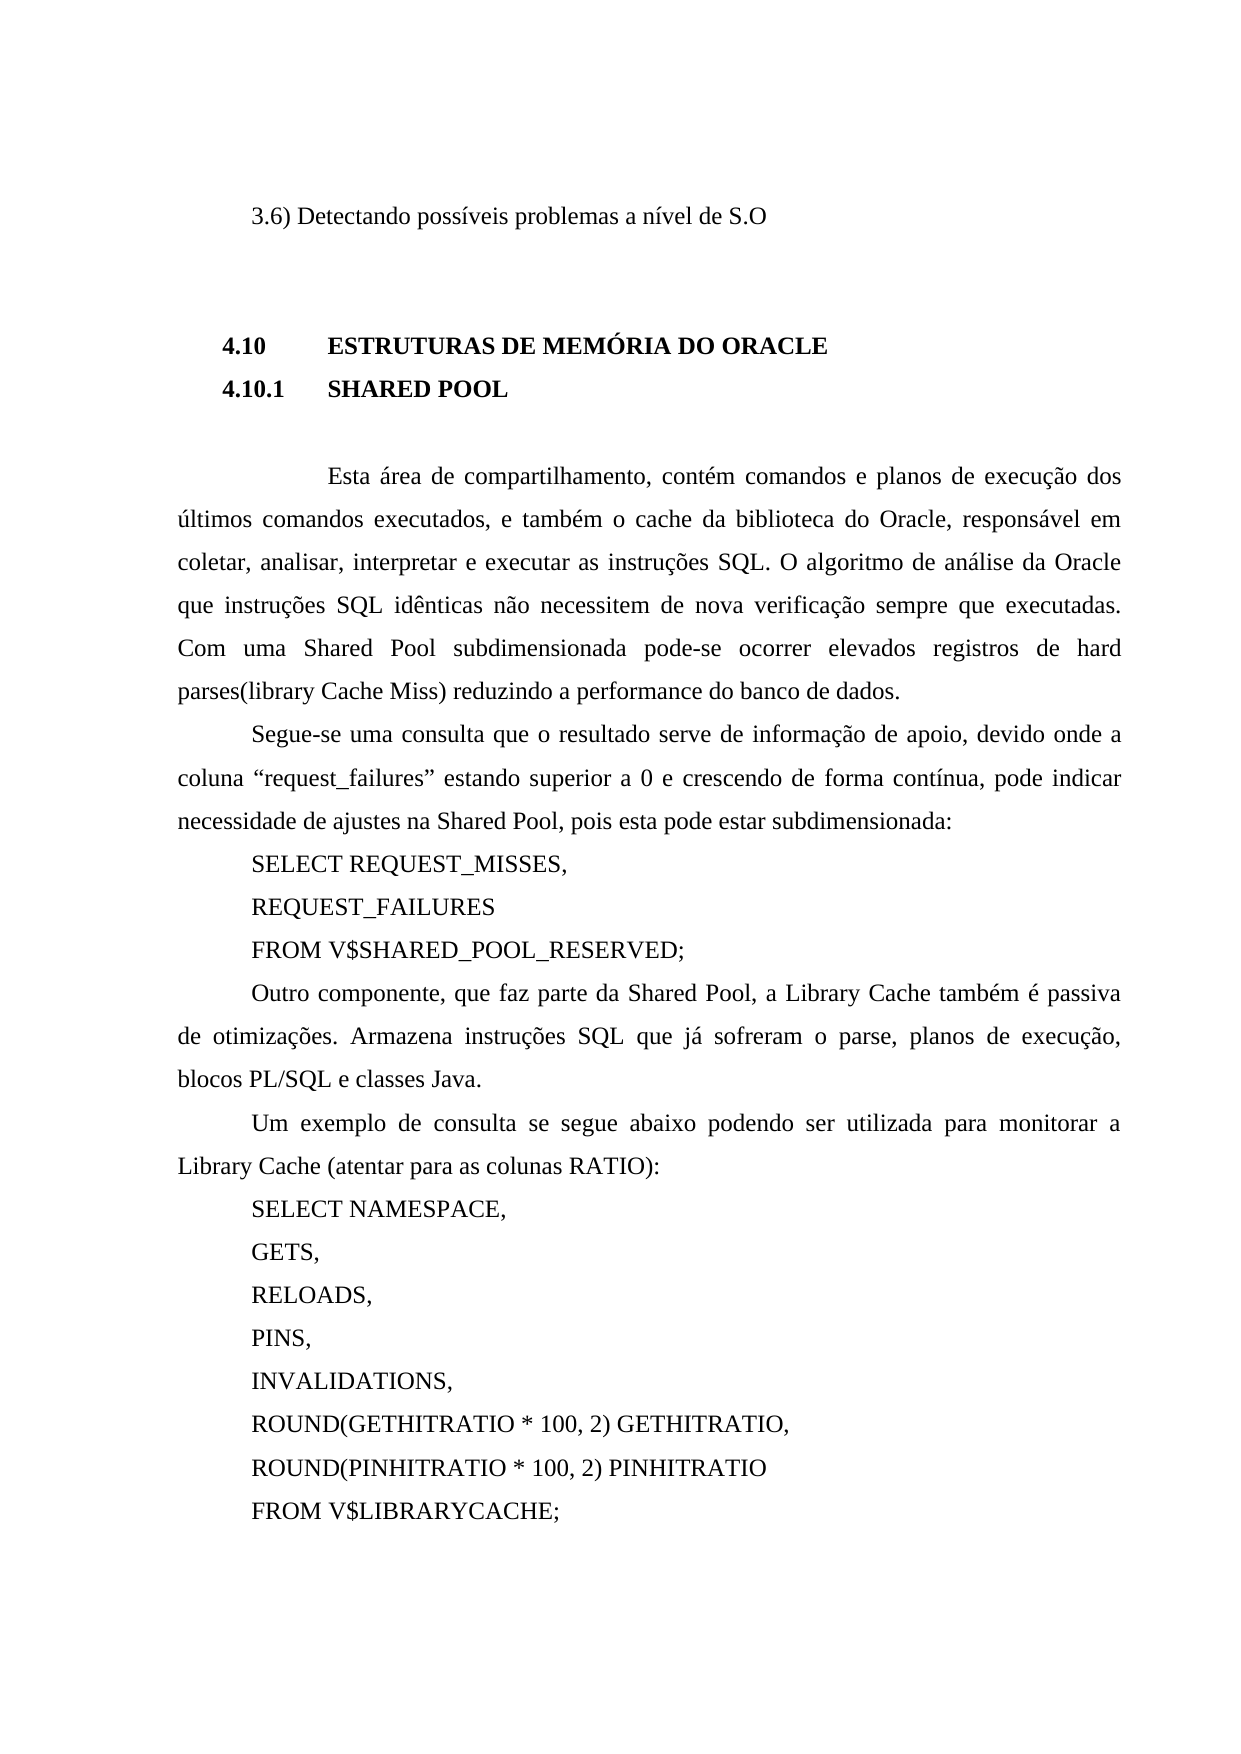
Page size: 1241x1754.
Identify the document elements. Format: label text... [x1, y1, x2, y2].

text 3.6) Detectando possíveis problemas a nível de S.O [177, 201, 1122, 230]
text FROM V$SHARED_POOL_RESERVED; [177, 935, 1122, 964]
subtitle SHARED POOL [222, 374, 1122, 403]
text Outro componente, que faz parte da Shared Pool, a Library Cache também é passiva de otimizações. Armazena instruções SQL que já sofreram o parse, planos de execução, blocos PL/SQL e classes Java. [177, 978, 1122, 1093]
text GETS, [177, 1237, 1122, 1266]
text ROUND(PINHITRATIO * 100, 2) PINHITRATIO [177, 1453, 1122, 1481]
text INVALIDATIONS, [177, 1366, 1122, 1395]
text Um exemplo de consulta se segue abaixo podendo ser utilizada para monitorar a Library Cache (atentar para as colunas RATIO): [177, 1108, 1122, 1179]
text SELECT NAMESPACE, [177, 1194, 1122, 1223]
text REQUEST_FAILURES [177, 892, 1122, 921]
text Esta área de compartilhamento, contém comandos e planos de execução dos últimos comandos executados, e também o cache da biblioteca do Oracle, responsável em coletar, analisar, interpretar e executar as instruções SQL. O algoritmo de análise da Oracle que instruções SQL idênticas não necessitem de nova verificação sempre que executadas. Com uma Shared Pool subdimensionada pode-se ocorrer elevados registros de hard parses(library Cache Miss) reduzindo a performance do banco de dados. [177, 461, 1122, 705]
text RELOADS, [177, 1280, 1122, 1309]
text Segue-se uma consulta que o resultado serve de informação de apoio, devido onde a coluna “request_failures” estando superior a 0 e crescendo de forma contínua, pode indicar necessidade de ajustes na Shared Pool, pois esta pode estar subdimensionada: [177, 719, 1122, 834]
text ROUND(GETHITRATIO * 100, 2) GETHITRATIO, [177, 1409, 1122, 1438]
text SELECT REQUEST_MISSES, [177, 849, 1122, 878]
text FROM V$LIBRARYCACHE; [177, 1496, 1122, 1524]
text PINS, [177, 1323, 1122, 1352]
subtitle ESTRUTURAS DE MEMÓRIA DO ORACLE [222, 331, 1122, 360]
